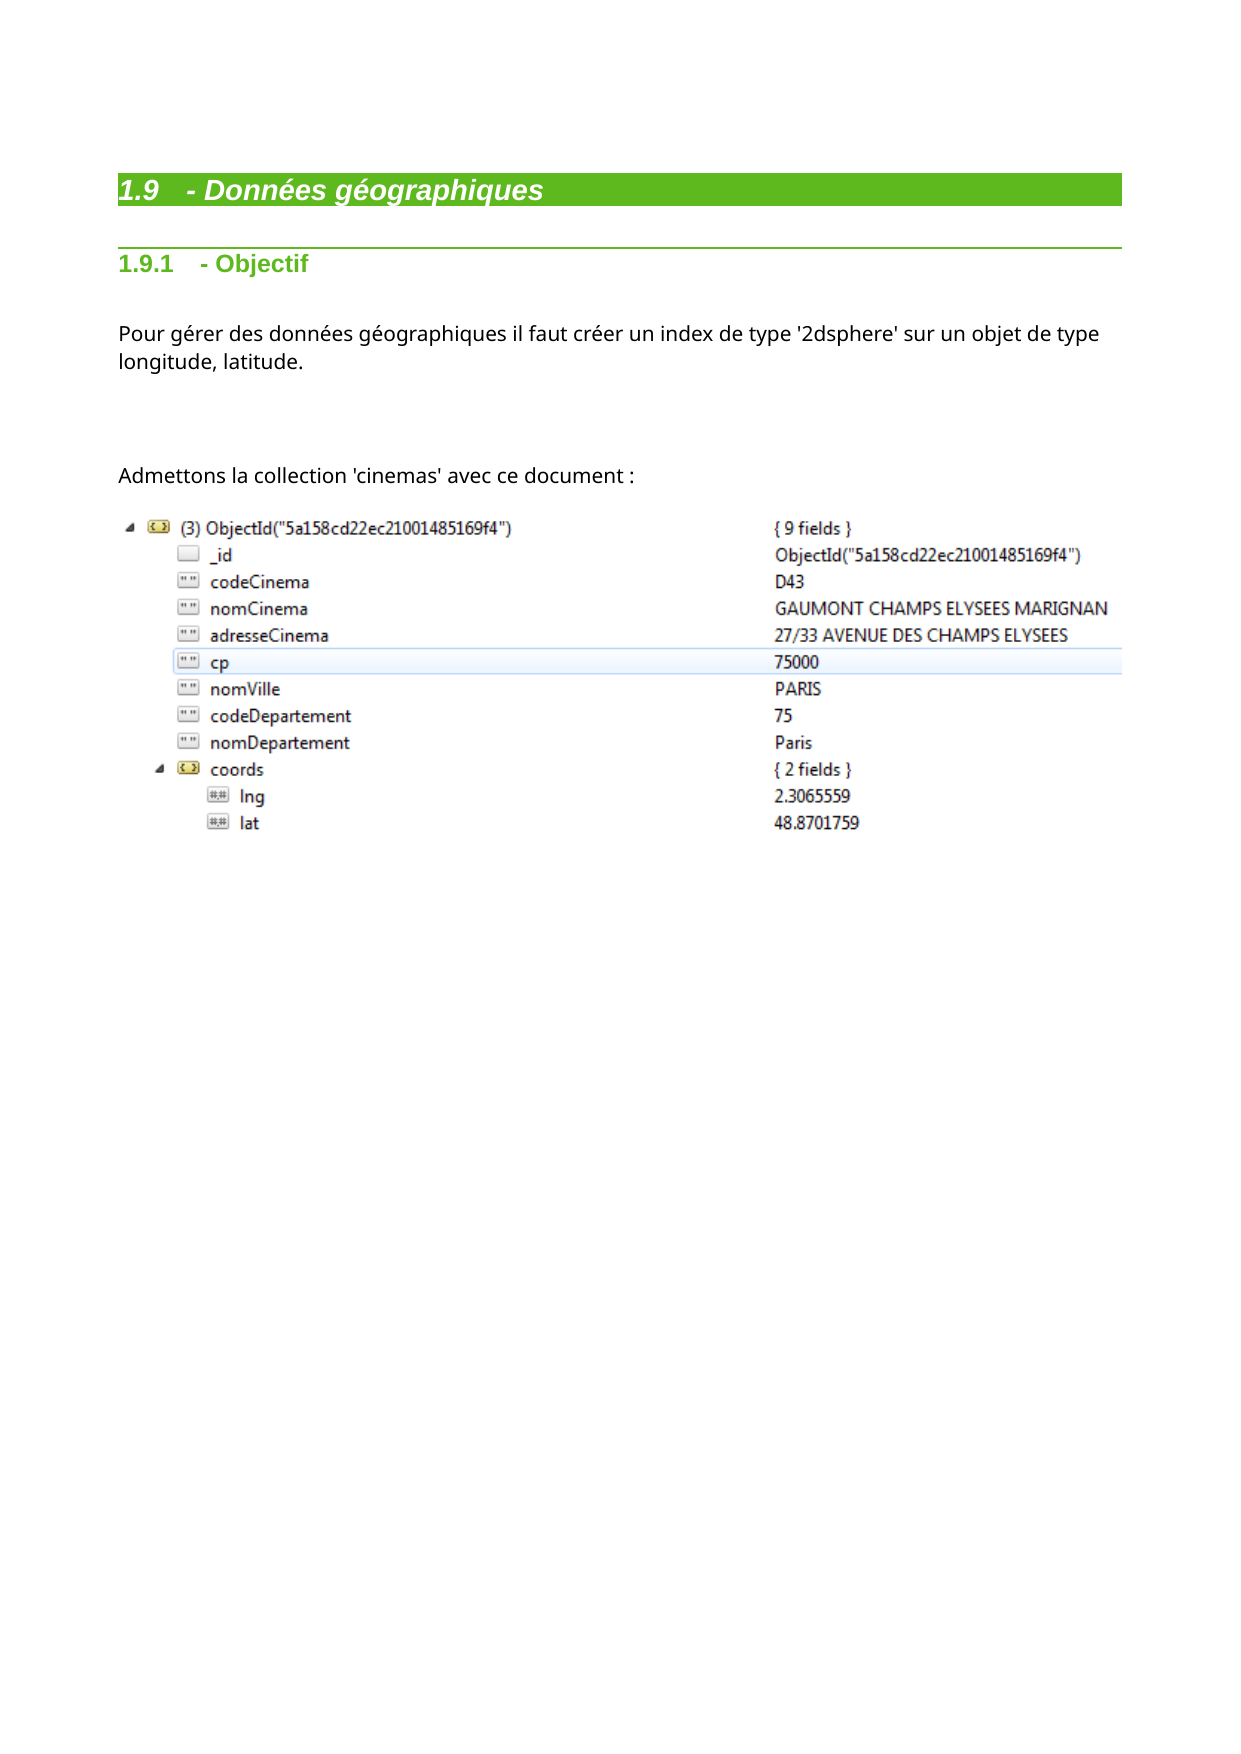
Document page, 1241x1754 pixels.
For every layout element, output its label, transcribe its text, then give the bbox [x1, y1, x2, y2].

text Pour gérer des données géographiques il faut créer un index de type '2dsphere' sur un objet de type longitude, latitude. [118, 319, 1122, 376]
text Admettons la collection 'cinemas' avec ce document : [118, 461, 1122, 489]
subtitle - Objectif [118, 249, 1122, 278]
picture [118, 517, 1123, 834]
subtitle - Données géographiques [118, 173, 1122, 206]
